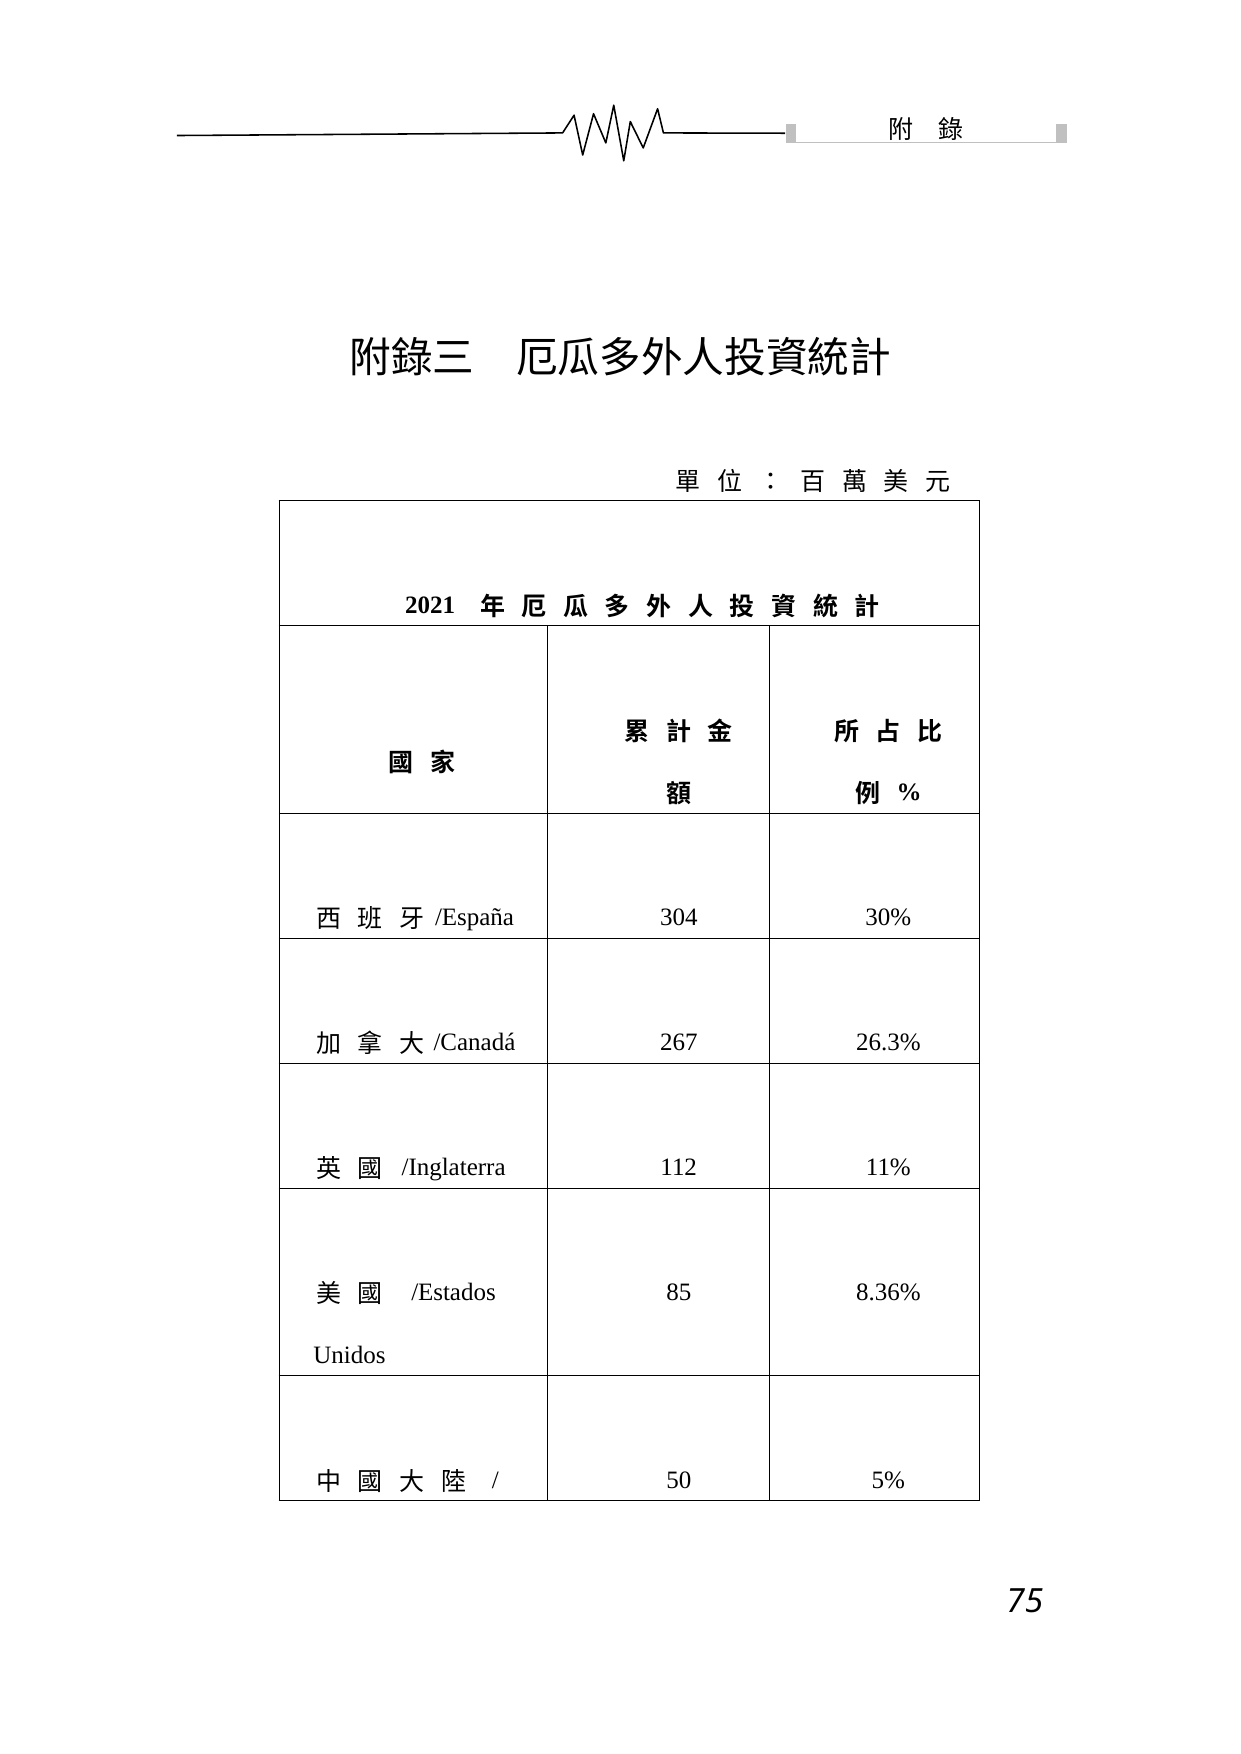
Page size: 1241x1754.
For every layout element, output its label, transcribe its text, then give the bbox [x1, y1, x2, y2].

table_cell 8.36% [770, 1189, 979, 1375]
table_cell 加拿大/Canadá [280, 939, 547, 1063]
text 附錄三 厄瓜多外人投資統計 [183, 313, 1058, 375]
table_cell 所占比例% [770, 626, 979, 813]
table_header 2021年厄瓜多外人投資統計 [280, 501, 979, 625]
table_cell 11% [770, 1064, 979, 1188]
table_cell 累計金額 [548, 626, 769, 813]
table_cell 267 [548, 939, 769, 1063]
table_cell 中國大陸/ [280, 1376, 547, 1500]
table_cell 85 [548, 1189, 769, 1375]
table_cell 26.3% [770, 939, 979, 1063]
table_cell 西班牙/España [280, 814, 547, 938]
table_cell 304 [548, 814, 769, 938]
table_cell 美國/Estados Unidos [280, 1189, 547, 1375]
table_cell 50 [548, 1376, 769, 1500]
table_cell 5% [770, 1376, 979, 1500]
table_cell 國家 [280, 626, 547, 813]
table_cell 112 [548, 1064, 769, 1188]
table_cell 英國/Inglaterra [280, 1064, 547, 1188]
text 單位：百萬美元 [183, 438, 958, 500]
table_cell 30% [770, 814, 979, 938]
